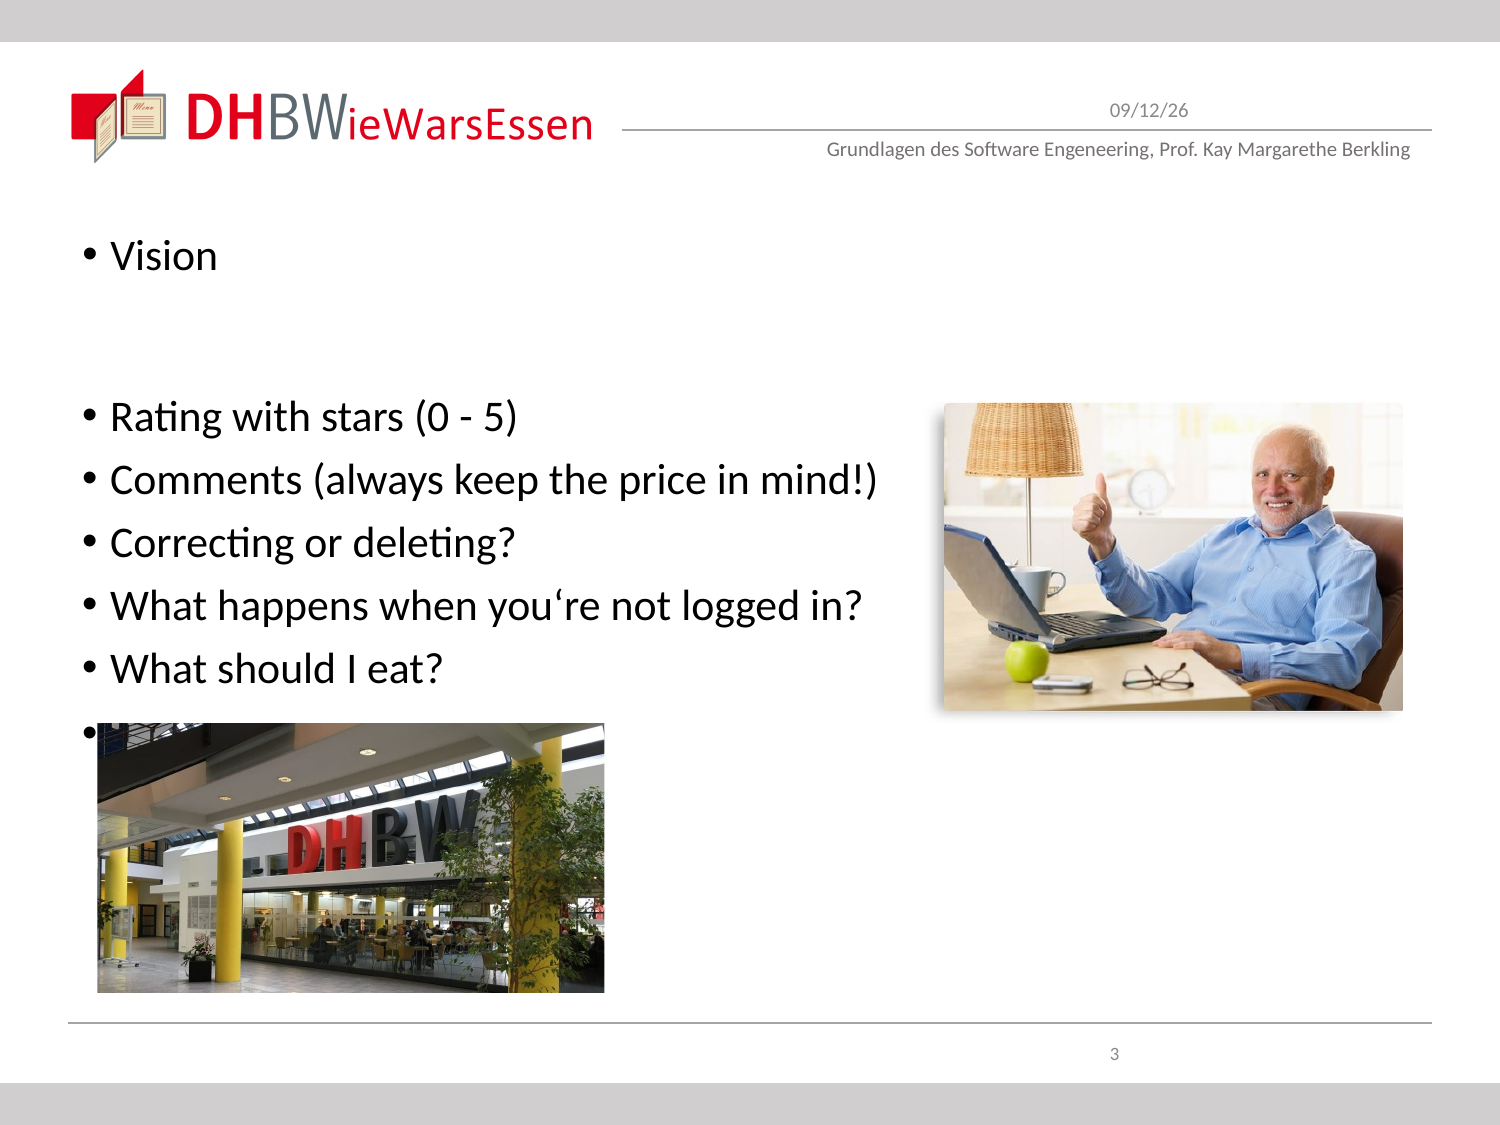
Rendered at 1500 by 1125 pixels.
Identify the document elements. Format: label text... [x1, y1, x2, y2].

picture [924, 401, 1403, 724]
picture [97, 723, 605, 993]
list Rating with stars (0 - 5) Comments (always keep the price in mind!) Correcting or deleting? What happens when you‘re not logged in? What should I eat? [67, 386, 1433, 1002]
list Vision [67, 224, 1433, 344]
